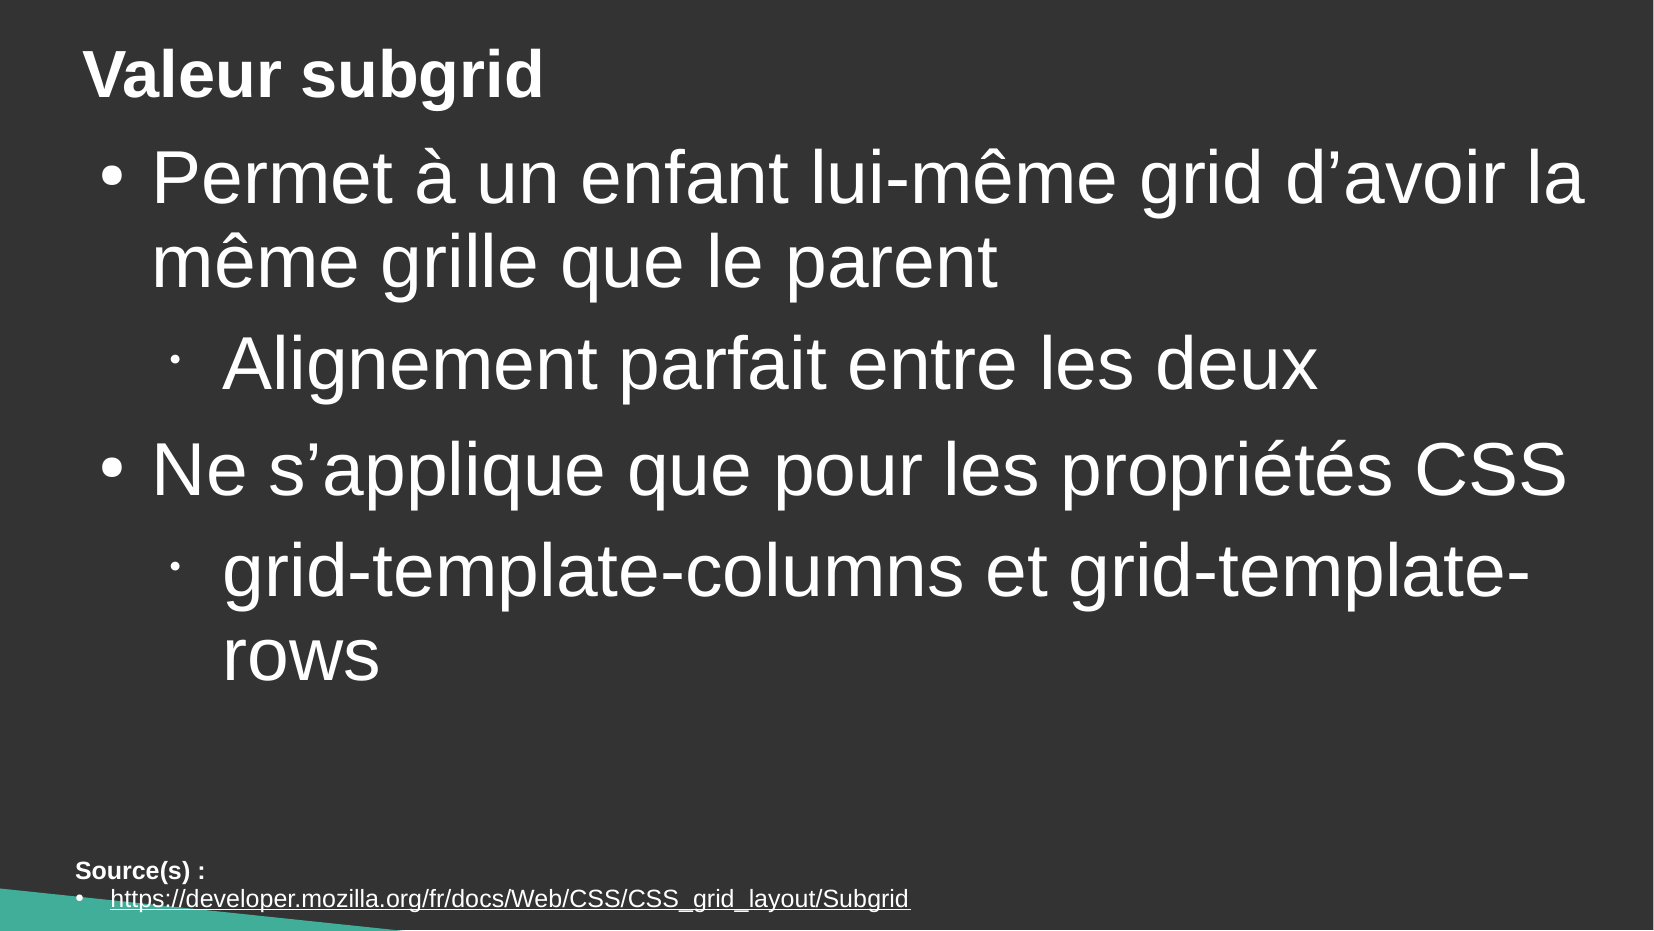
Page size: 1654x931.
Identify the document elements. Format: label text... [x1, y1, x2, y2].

list Permet à un enfant lui-même grid d’avoir la même grille que le parent Alignement parfait entre les deux Ne s’applique que pour les propriétés CSS grid-template-columns et grid-template-rows [80, 135, 1620, 756]
title Valeur subgrid [82, 37, 1571, 114]
text_box Source(s) : https://developer.mozilla.org/fr/docs/Web/CSS/CSS_grid_layout/Subgrid [60, 792, 1546, 920]
text_box [0, 888, 405, 931]
